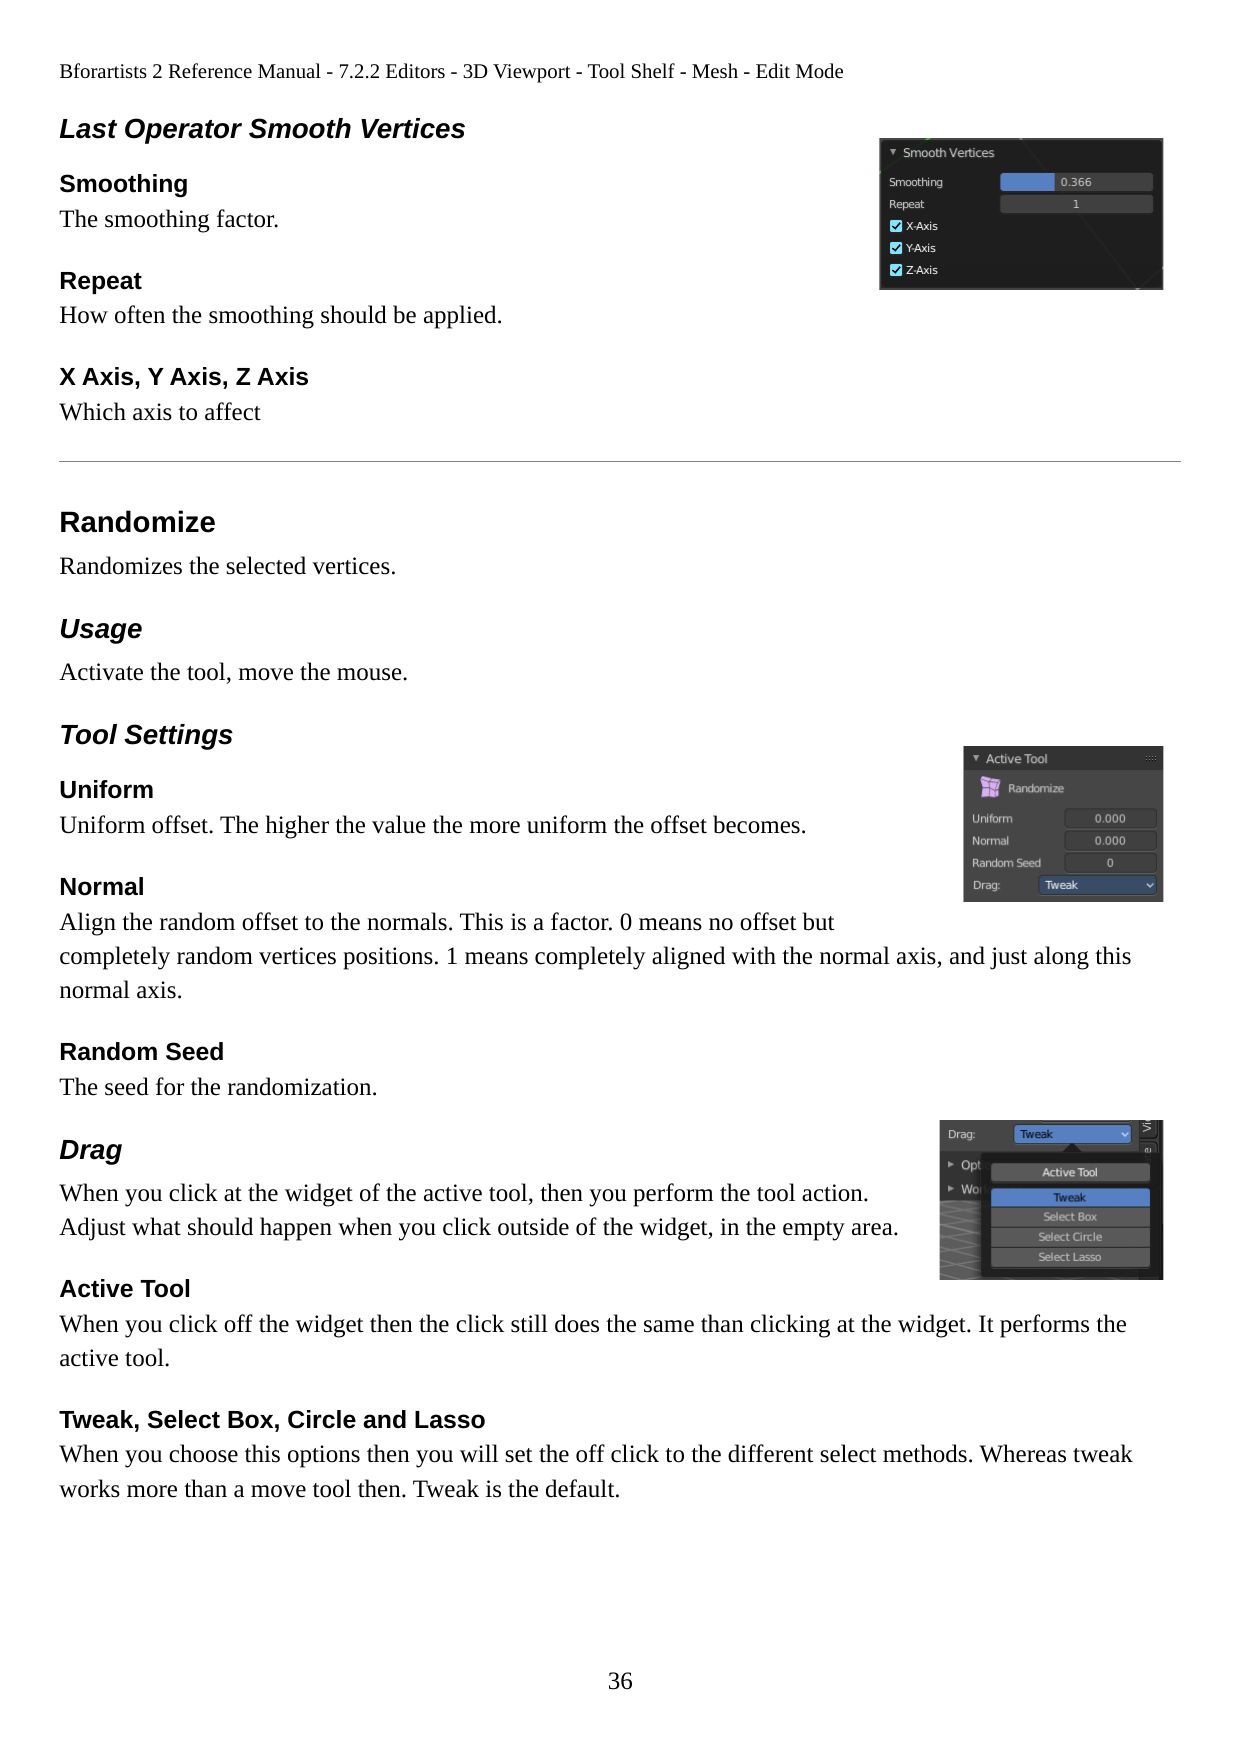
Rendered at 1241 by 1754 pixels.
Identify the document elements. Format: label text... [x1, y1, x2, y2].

text Which axis to affect [59, 397, 1181, 426]
subtitle [1164, 775, 1181, 804]
text Uniform offset. The higher the value the more uniform the offset becomes. [59, 810, 963, 839]
subtitle [1164, 872, 1181, 900]
text When you click at the widget of the active tool, then you perform the tool action. Adjust what should happen when you click outside of the widget, in the empty area. [59, 1178, 939, 1241]
text Align the random offset to the normals. This is a factor. 0 means no offset but completely random vertices positions. 1 means completely aligned with the normal axis, and just along this normal axis. [59, 907, 1181, 1004]
text Randomizes the selected vertices. [59, 551, 1181, 580]
subtitle Drag [59, 1133, 939, 1165]
text How often the smoothing should be applied. [59, 301, 1181, 329]
subtitle Active Tool [59, 1274, 1181, 1302]
subtitle [1164, 1133, 1181, 1165]
text The smoothing factor. [59, 204, 879, 233]
subtitle [1164, 169, 1181, 198]
subtitle X Axis, Y Axis, Z Axis [59, 362, 1181, 391]
text Activate the tool, move the mouse. [59, 657, 1181, 686]
subtitle Normal [59, 872, 963, 900]
subtitle Smoothing [59, 169, 879, 198]
text [1164, 204, 1181, 233]
picture [879, 138, 1164, 290]
subtitle Randomize [59, 505, 1181, 538]
text The seed for the randomization. [59, 1072, 1181, 1101]
text When you click off the widget then the click still does the same than clicking at the widget. It performs the active tool. [59, 1309, 1181, 1372]
subtitle Random Seed [59, 1037, 1181, 1066]
text When you choose this options then you will set the off click to the different select methods. Whereas tweak works more than a move tool then. Tweak is the default. [59, 1439, 1181, 1503]
picture [963, 746, 1164, 902]
subtitle Uniform [59, 775, 963, 804]
picture [939, 1120, 1164, 1280]
subtitle Tool Settings [59, 718, 1181, 750]
subtitle Usage [59, 613, 1181, 644]
subtitle Tweak, Select Box, Circle and Lasso [59, 1405, 1181, 1433]
subtitle Repeat [59, 266, 1181, 294]
subtitle Last Operator Smooth Vertices [59, 113, 1181, 144]
